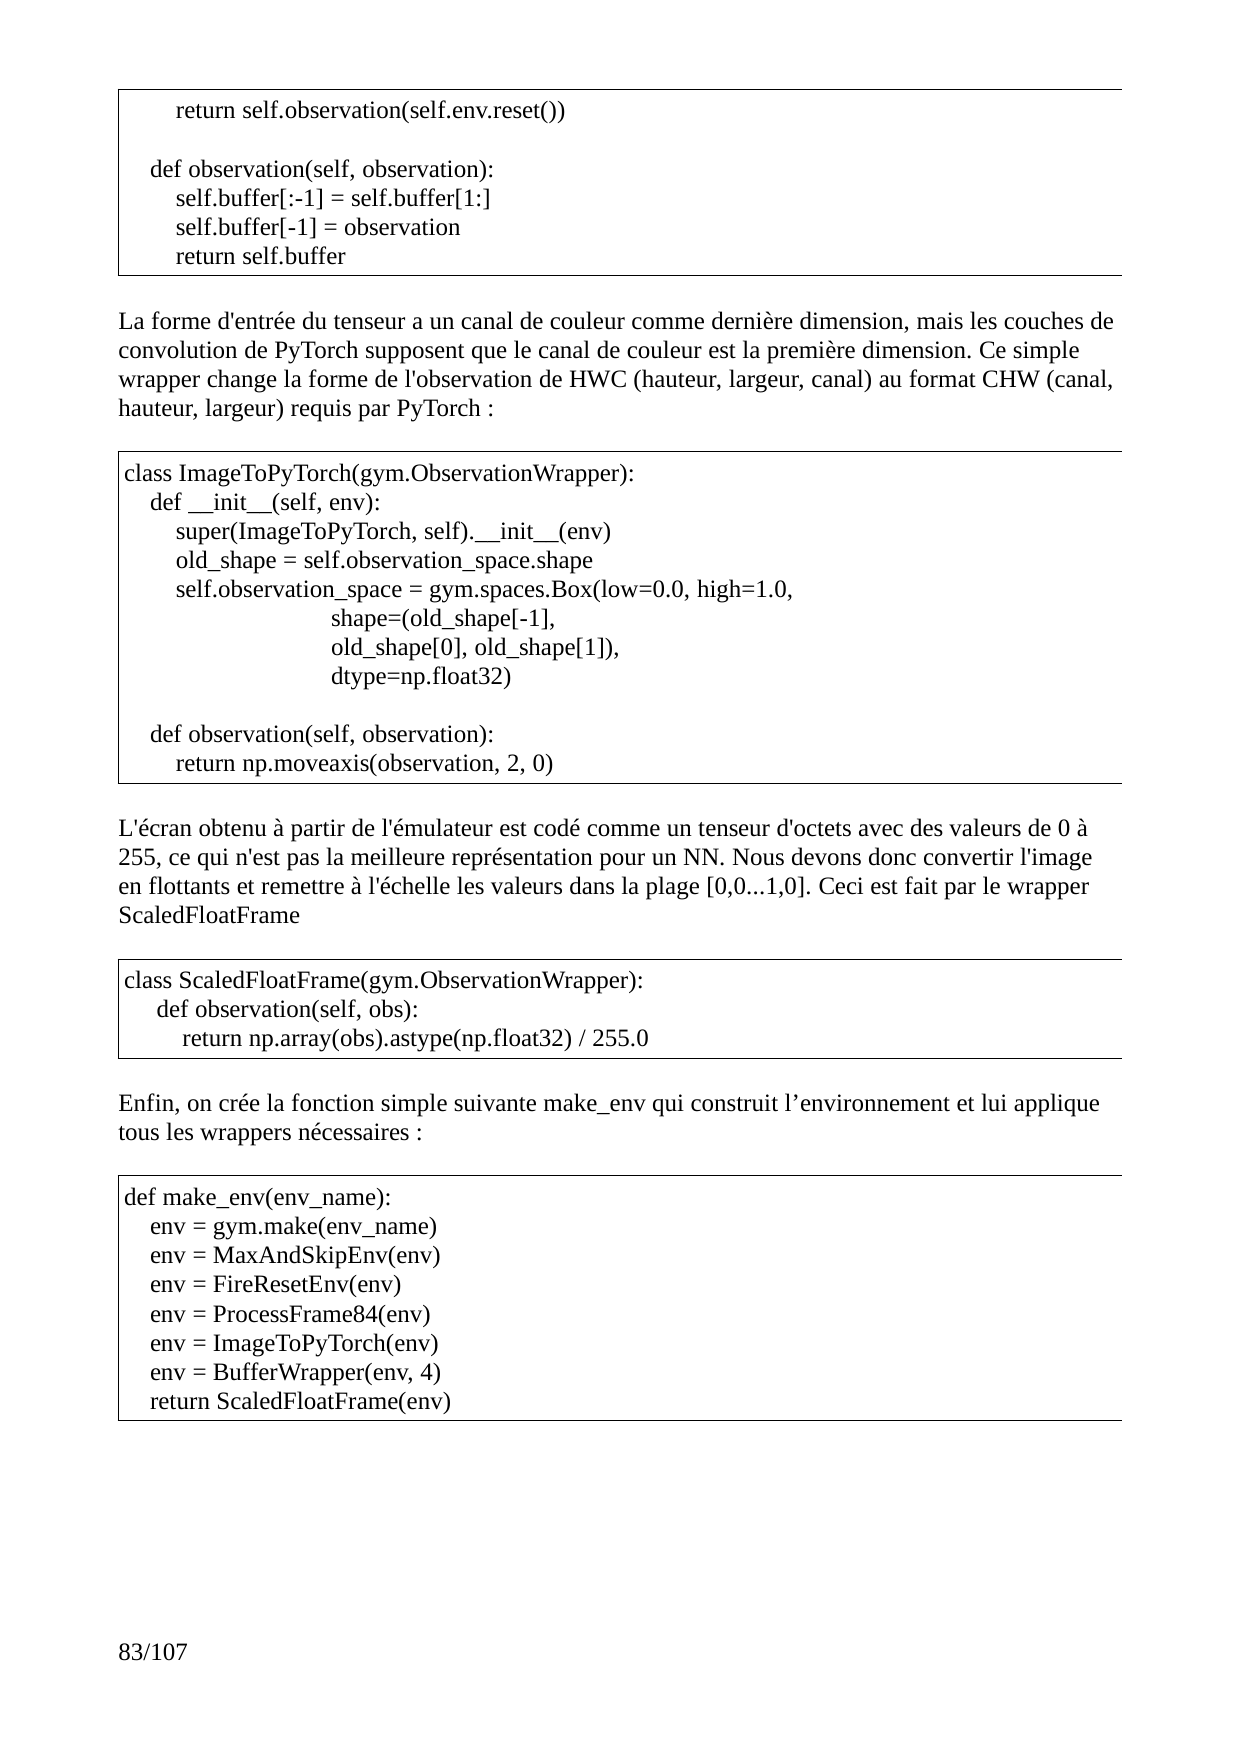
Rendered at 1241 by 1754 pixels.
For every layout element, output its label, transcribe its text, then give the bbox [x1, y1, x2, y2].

text La forme d'entrée du tenseur a un canal de couleur comme dernière dimension, mais les couches de convolution de PyTorch supposent que le canal de couleur est la première dimension. Ce simple wrapper change la forme de l'observation de HWC (hauteur, largeur, canal) au format CHW (canal, hauteur, largeur) requis par PyTorch : [118, 306, 1122, 422]
table_header class ScaledFloatFrame(gym.ObservationWrapper): def observation(self, obs): return np.array(obs).astype(np.float32) / 255.0 [119, 960, 1122, 1058]
table_header def make_env(env_name): env = gym.make(env_name) env = MaxAndSkipEnv(env) env = FireResetEnv(env) env = ProcessFrame84(env) env = ImageToPyTorch(env) env = BufferWrapper(env, 4) return ScaledFloatFrame(env) [119, 1176, 1122, 1420]
table_header return self.observation(self.env.reset()) def observation(self, observation): self.buffer[:-1] = self.buffer[1:] self.buffer[-1] = observation return self.buffer [119, 90, 1122, 275]
table_header class ImageToPyTorch(gym.ObservationWrapper): def __init__(self, env): super(ImageToPyTorch, self).__init__(env) old_shape = self.observation_space.shape self.observation_space = gym.spaces.Box(low=0.0, high=1.0, shape=(old_shape[-1], old_shape[0], old_shape[1]), dtype=np.float32) def observation(self, observation): return np.moveaxis(observation, 2, 0) [119, 452, 1122, 783]
text Enfin, on crée la fonction simple suivante make_env qui construit l’environnement et lui applique tous les wrappers nécessaires : [118, 1088, 1122, 1146]
text L'écran obtenu à partir de l'émulateur est codé comme un tenseur d'octets avec des valeurs de 0 à 255, ce qui n'est pas la meilleure représentation pour un NN. Nous devons donc convertir l'image en flottants et remettre à l'échelle les valeurs dans la plage [0,0...1,0]. Ceci est fait par le wrapper ScaledFloatFrame [118, 813, 1122, 929]
